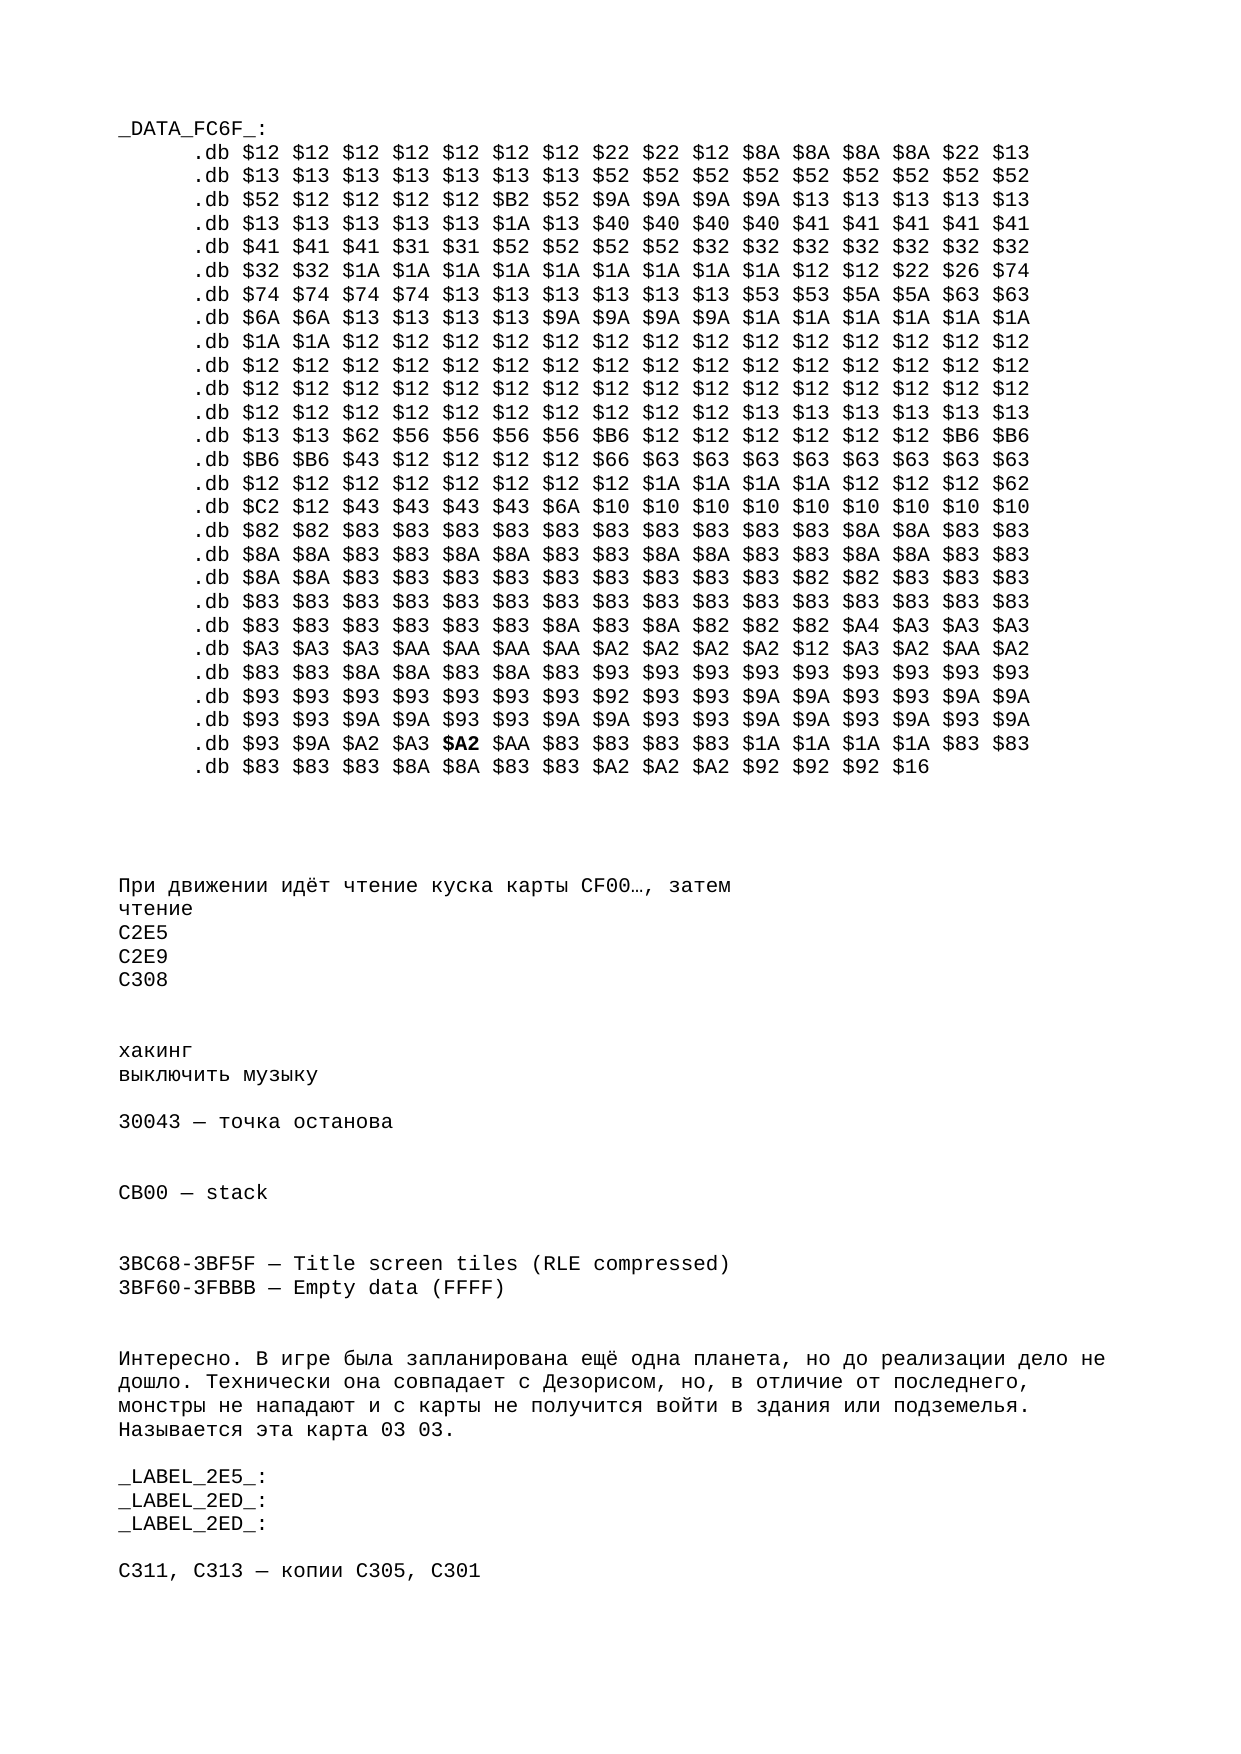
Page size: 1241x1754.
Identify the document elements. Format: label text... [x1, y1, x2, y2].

text .db $12 $12 $12 $12 $12 $12 $12 $12 $12 $12 $12 $12 $12 $12 $12 $12 [118, 378, 1122, 402]
text .db $13 $13 $13 $13 $13 $13 $13 $52 $52 $52 $52 $52 $52 $52 $52 $52 [118, 165, 1122, 189]
text _LABEL_2ED_: [118, 1513, 1122, 1537]
text .db $93 $93 $93 $93 $93 $93 $93 $92 $93 $93 $9A $9A $93 $93 $9A $9A [118, 686, 1122, 709]
text .db $93 $9A $A2 $A3 $A2 $AA $83 $83 $83 $83 $1A $1A $1A $1A $83 $83 [118, 733, 1122, 757]
text C2E9 [118, 946, 1122, 969]
text .db $13 $13 $13 $13 $13 $1A $13 $40 $40 $40 $40 $41 $41 $41 $41 $41 [118, 213, 1122, 236]
text чтение [118, 898, 1122, 922]
text .db $6A $6A $13 $13 $13 $13 $9A $9A $9A $9A $1A $1A $1A $1A $1A $1A [118, 307, 1122, 331]
text Интересно. В игре была запланирована ещё одна планета, но до реализации дело не дошло. Технически она совпадает с Дезорисом, но, в отличие от последнего, монстры не нападают и с карты не получится войти в здания или подземелья. Называется эта карта 03 03. [118, 1348, 1122, 1442]
text 3BF60-3FBBB — Empty data (FFFF) [118, 1277, 1122, 1300]
text _DATA_FC6F_: [118, 118, 1122, 142]
text .db $B6 $B6 $43 $12 $12 $12 $12 $66 $63 $63 $63 $63 $63 $63 $63 $63 [118, 449, 1122, 473]
text CB00 — stack [118, 1182, 1122, 1206]
text .db $52 $12 $12 $12 $12 $B2 $52 $9A $9A $9A $9A $13 $13 $13 $13 $13 [118, 189, 1122, 213]
text .db $C2 $12 $43 $43 $43 $43 $6A $10 $10 $10 $10 $10 $10 $10 $10 $10 [118, 496, 1122, 520]
text .db $A3 $A3 $A3 $AA $AA $AA $AA $A2 $A2 $A2 $A2 $12 $A3 $A2 $AA $A2 [118, 638, 1122, 662]
text _LABEL_2E5_: [118, 1466, 1122, 1489]
text .db $12 $12 $12 $12 $12 $12 $12 $12 $12 $12 $12 $12 $12 $12 $12 $12 [118, 354, 1122, 378]
text 30043 — точка останова [118, 1111, 1122, 1135]
text .db $83 $83 $83 $83 $83 $83 $8A $83 $8A $82 $82 $82 $A4 $A3 $A3 $A3 [118, 615, 1122, 638]
text .db $8A $8A $83 $83 $83 $83 $83 $83 $83 $83 $83 $82 $82 $83 $83 $83 [118, 567, 1122, 591]
text .db $41 $41 $41 $31 $31 $52 $52 $52 $52 $32 $32 $32 $32 $32 $32 $32 [118, 236, 1122, 260]
text .db $82 $82 $83 $83 $83 $83 $83 $83 $83 $83 $83 $83 $8A $8A $83 $83 [118, 520, 1122, 544]
text .db $12 $12 $12 $12 $12 $12 $12 $12 $12 $12 $13 $13 $13 $13 $13 $13 [118, 402, 1122, 426]
text .db $8A $8A $83 $83 $8A $8A $83 $83 $8A $8A $83 $83 $8A $8A $83 $83 [118, 544, 1122, 567]
text _LABEL_2ED_: [118, 1489, 1122, 1513]
text .db $13 $13 $62 $56 $56 $56 $56 $B6 $12 $12 $12 $12 $12 $12 $B6 $B6 [118, 426, 1122, 449]
text .db $32 $32 $1A $1A $1A $1A $1A $1A $1A $1A $1A $12 $12 $22 $26 $74 [118, 260, 1122, 284]
text .db $12 $12 $12 $12 $12 $12 $12 $12 $1A $1A $1A $1A $12 $12 $12 $62 [118, 473, 1122, 496]
text C311, C313 — копии C305, C301 [118, 1561, 1122, 1584]
text .db $12 $12 $12 $12 $12 $12 $12 $22 $22 $12 $8A $8A $8A $8A $22 $13 [118, 142, 1122, 165]
text C308 [118, 969, 1122, 993]
text При движении идёт чтение куска карты CF00…, затем [118, 875, 1122, 898]
text .db $83 $83 $83 $83 $83 $83 $83 $83 $83 $83 $83 $83 $83 $83 $83 $83 [118, 591, 1122, 615]
text .db $74 $74 $74 $74 $13 $13 $13 $13 $13 $13 $53 $53 $5A $5A $63 $63 [118, 284, 1122, 307]
text .db $83 $83 $83 $8A $8A $83 $83 $A2 $A2 $A2 $92 $92 $92 $16 [118, 757, 1122, 780]
text .db $93 $93 $9A $9A $93 $93 $9A $9A $93 $93 $9A $9A $93 $9A $93 $9A [118, 709, 1122, 733]
text .db $1A $1A $12 $12 $12 $12 $12 $12 $12 $12 $12 $12 $12 $12 $12 $12 [118, 331, 1122, 354]
text .db $83 $83 $8A $8A $83 $8A $83 $93 $93 $93 $93 $93 $93 $93 $93 $93 [118, 662, 1122, 686]
text выключить музыку [118, 1064, 1122, 1088]
text хакинг [118, 1040, 1122, 1064]
text C2E5 [118, 922, 1122, 946]
text 3BC68-3BF5F — Title screen tiles (RLE compressed) [118, 1253, 1122, 1277]
